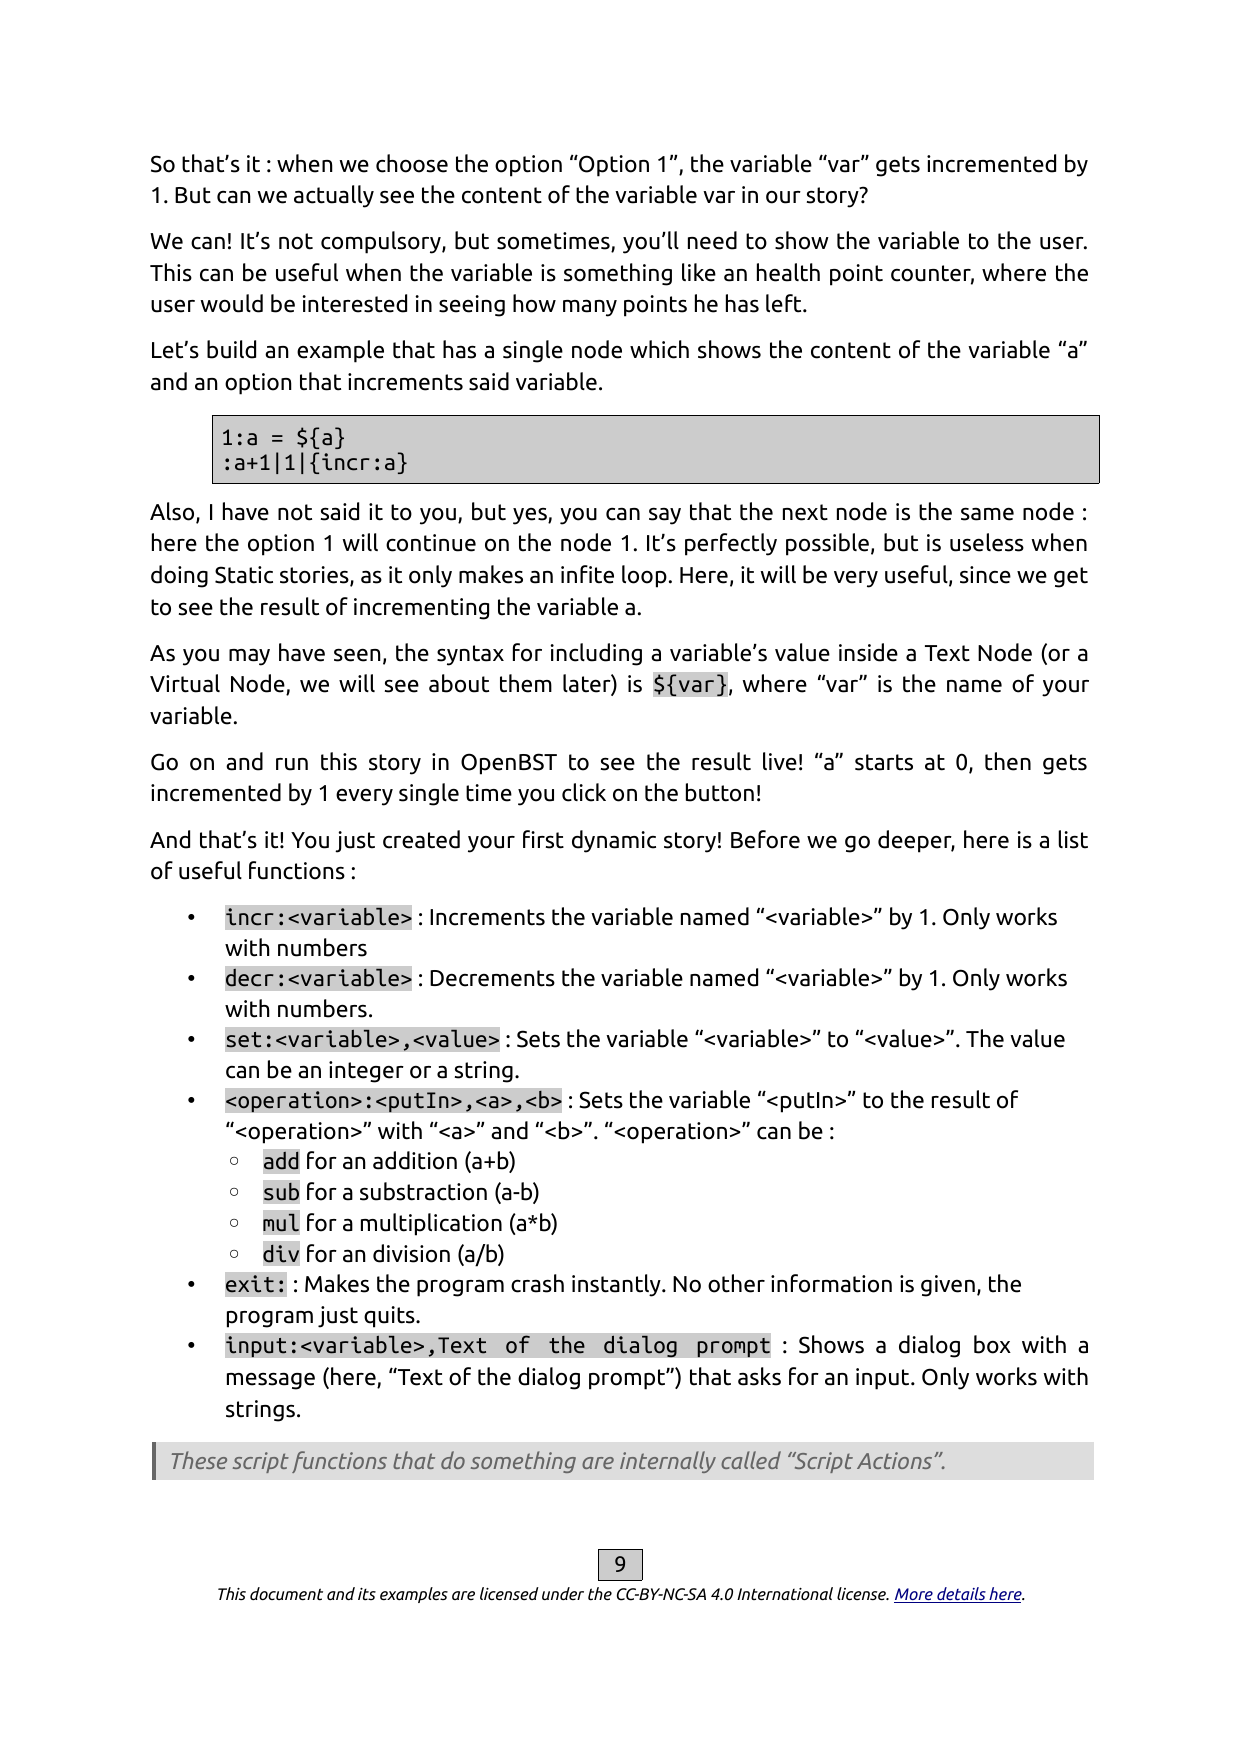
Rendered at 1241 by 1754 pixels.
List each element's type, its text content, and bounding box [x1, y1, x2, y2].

text Also, I have not said it to you, but yes, you can say that the next node is the same node : here the option 1 will continue on the node 1. It’s perfectly possible, but is useless when doing Static stories, as it only makes an infite loop. Here, it will be very useful, since we get to see the result of incrementing the variable a. [150, 498, 1090, 619]
list input:<variable>,Text of the dialog prompt : Shows a dialog box with a message (here, “Text of the dialog prompt”) that asks for an input. Only works with strings. [187, 1332, 1090, 1422]
list sub for a substraction (a-b) [225, 1178, 1090, 1205]
list div for an division (a/b) [225, 1240, 1090, 1267]
text So that’s it : when we choose the option “Option 1”, the variable “var” gets incremented by 1. But can we actually see the content of the variable var in our story? [150, 150, 1090, 208]
list add for an addition (a+b) [225, 1147, 1090, 1174]
text As you may have seen, the syntax for including a variable’s value inside a Text Node (or a Virtual Node, we will see about them later) is ${var}, where “var” is the name of your variable. [150, 639, 1090, 728]
list incr:<variable> : Increments the variable named “<variable>” by 1. Only works with numbers [187, 904, 1090, 961]
text Go on and run this story in OpenBST to see the result live! “a” starts at 0, then gets incremented by 1 every single time you click on the button! [150, 748, 1090, 806]
list <operation>:<putIn>,<a>,<b> : Sets the variable “<putIn>” to the result of “<operation>” with “<a>” and “<b>”. “<operation>” can be : [187, 1087, 1090, 1144]
text :a+1|1|{incr:a} [213, 440, 1099, 483]
list exit: : Makes the program crash instantly. No other information is given, the program just quits. [187, 1271, 1090, 1328]
text We can! It’s not compulsory, but sometimes, you’ll need to show the variable to the user. This can be useful when the variable is something like an health point counter, where the user would be interested in seeing how many points he has left. [150, 228, 1090, 317]
text 1:a = ${a} [213, 416, 1099, 440]
text Let’s build an example that has a single node which shows the content of the variable “a” and an option that increments said variable. [150, 337, 1090, 395]
list decr:<variable> : Decrements the variable named “<variable>” by 1. Only works with numbers. [187, 965, 1090, 1022]
text These script functions that do something are internally called “Script Actions”. [156, 1442, 1090, 1480]
list set:<variable>,<value> : Sets the variable “<variable>” to “<value>”. The value can be an integer or a string. [187, 1026, 1090, 1083]
text And that’s it! You just created your first dynamic story! Before we go deeper, here is a list of useful functions : [150, 826, 1090, 884]
list mul for a multiplication (a*b) [225, 1209, 1090, 1236]
